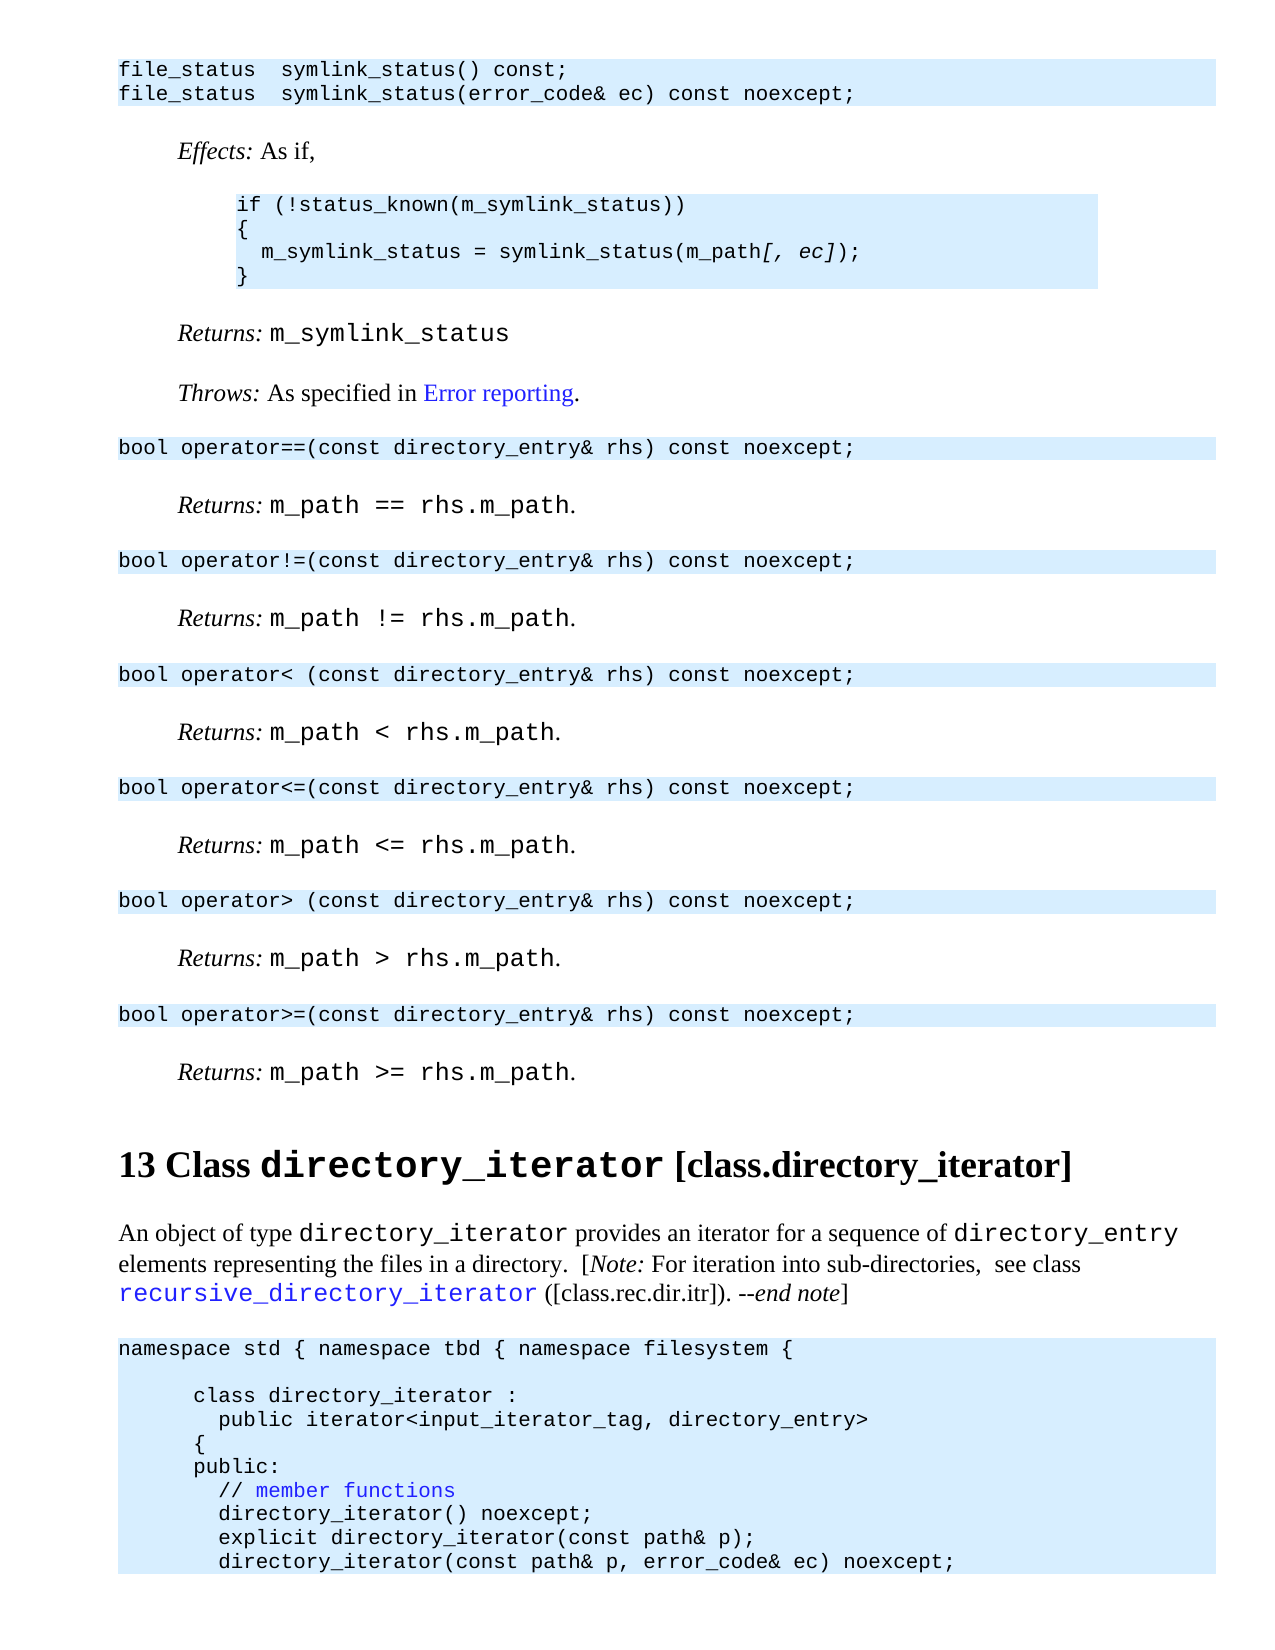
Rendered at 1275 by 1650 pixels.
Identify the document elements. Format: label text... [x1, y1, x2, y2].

text Returns: m_path >= rhs.m_path. [177, 1057, 1157, 1088]
text bool operator<=(const directory_entry& rhs) const noexcept; [118, 777, 1216, 801]
text directory_iterator(const path& p, error_code& ec) noexcept; [118, 1551, 1216, 1574]
text Returns: m_path > rhs.m_path. [177, 943, 1157, 974]
text Returns: m_path == rhs.m_path. [177, 490, 1157, 521]
text bool operator==(const directory_entry& rhs) const noexcept; [118, 437, 1216, 460]
text Returns: m_symlink_status [177, 318, 1157, 349]
text public: [118, 1456, 1216, 1480]
text Returns: m_path != rhs.m_path. [177, 603, 1157, 634]
text Returns: m_path < rhs.m_path. [177, 717, 1157, 747]
text class directory_iterator : [118, 1385, 1216, 1409]
text if (!status_known(m_symlink_status)) [236, 194, 1098, 218]
subtitle 13 Class directory_iterator [class.directory_iterator] [118, 1142, 1216, 1188]
text bool operator!=(const directory_entry& rhs) const noexcept; [118, 550, 1216, 574]
text bool operator< (const directory_entry& rhs) const noexcept; [118, 663, 1216, 687]
text { [118, 1432, 1216, 1456]
text namespace std { namespace tbd { namespace filesystem { [118, 1338, 1216, 1362]
text bool operator> (const directory_entry& rhs) const noexcept; [118, 890, 1216, 914]
text file_status symlink_status(error_code& ec) const noexcept; [118, 83, 1216, 106]
text An object of type directory_iterator provides an iterator for a sequence of directory_entry elements representing the files in a directory. [Note: For iteration into sub-directories, see class recursive_directory_iterator ([class.rec.dir.itr]). --end note] [118, 1218, 1216, 1308]
text Returns: m_path <= rhs.m_path. [177, 830, 1157, 861]
text public iterator<input_iterator_tag, directory_entry> [118, 1409, 1216, 1432]
text Effects: As if, [177, 136, 1157, 164]
text explicit directory_iterator(const path& p); [118, 1527, 1216, 1551]
text directory_iterator() noexcept; [118, 1503, 1216, 1527]
text } [236, 265, 1098, 289]
text Throws: As specified in Error reporting. [177, 378, 1157, 407]
text { [236, 218, 1098, 241]
text file_status symlink_status() const; [118, 59, 1216, 83]
text bool operator>=(const directory_entry& rhs) const noexcept; [118, 1004, 1216, 1027]
text // member functions [118, 1480, 1216, 1503]
text m_symlink_status = symlink_status(m_path[, ec]); [236, 241, 1098, 265]
